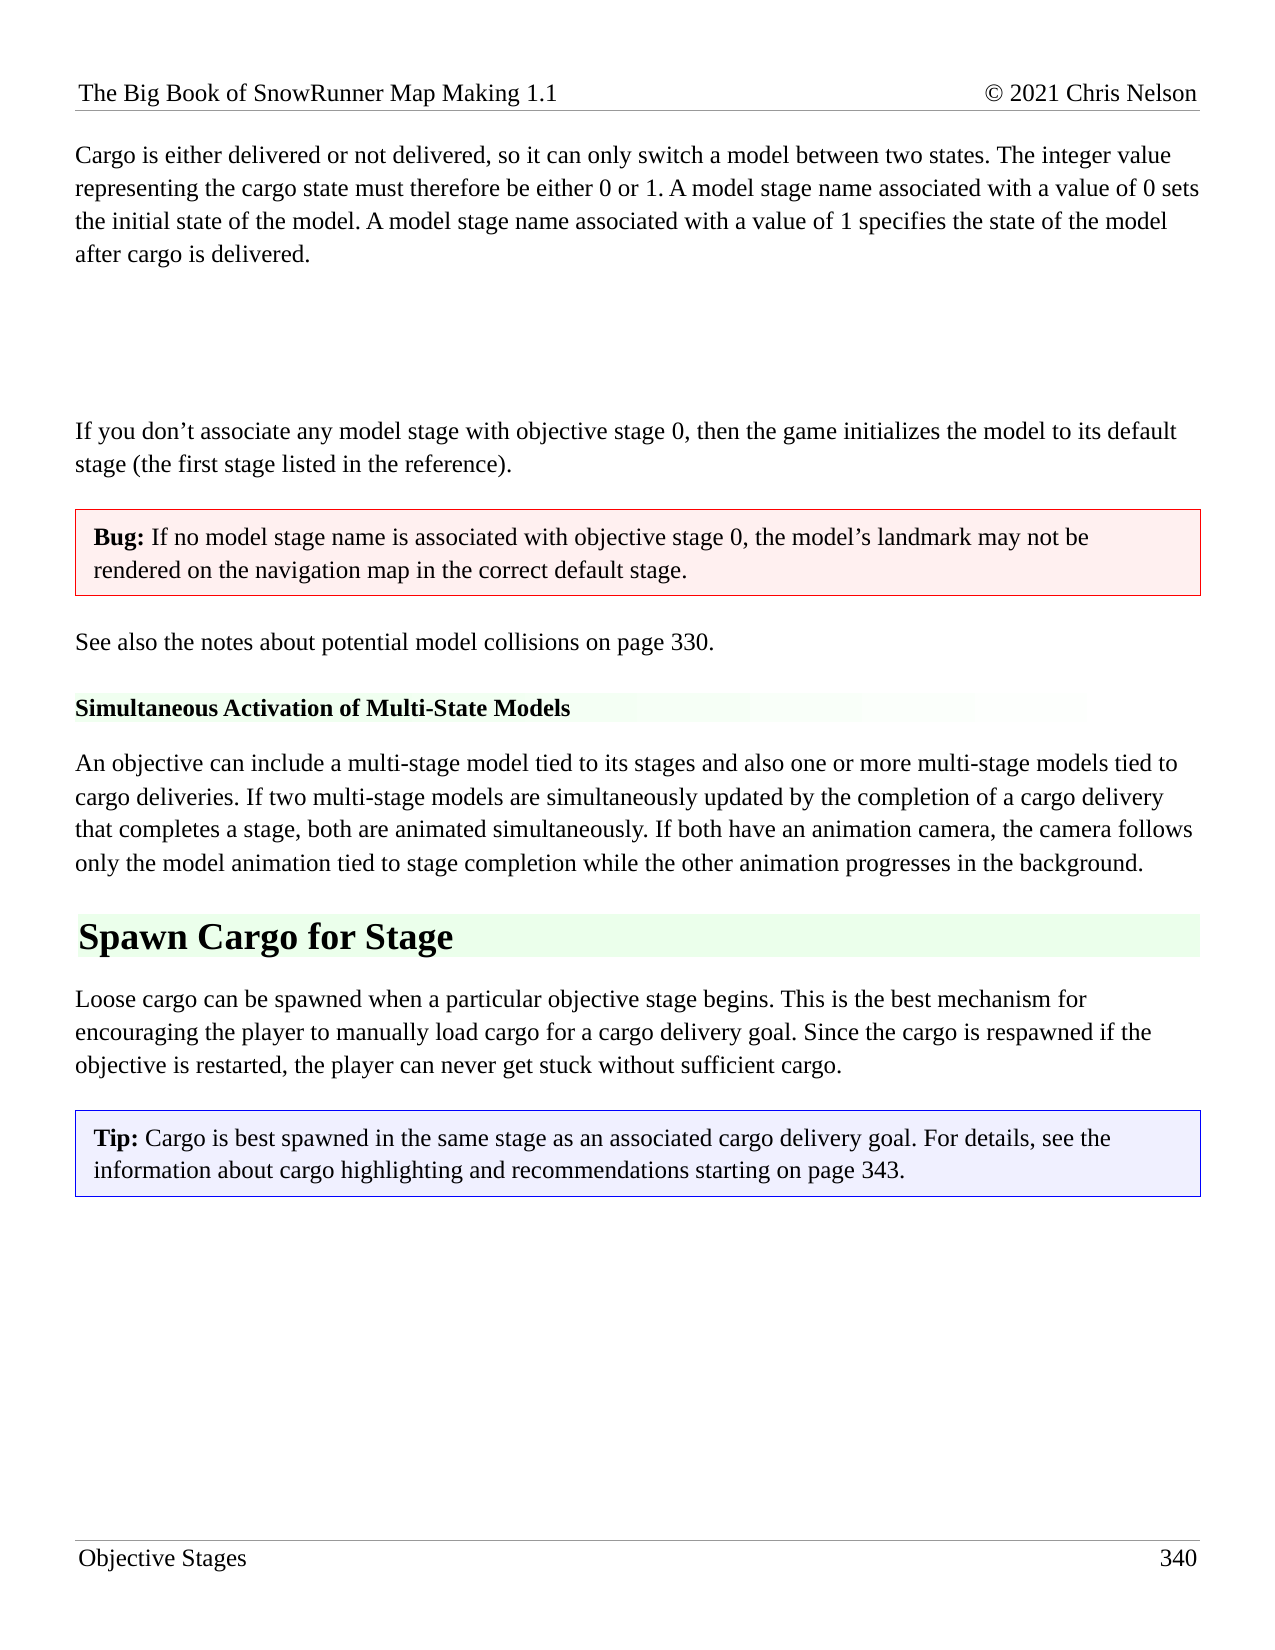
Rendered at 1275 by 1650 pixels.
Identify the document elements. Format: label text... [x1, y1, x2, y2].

text See also the notes about potential model collisions on page 330. [75, 627, 1200, 656]
list Cargo is best spawned in the same stage as an associated cargo delivery goal. For details, see the information about cargo highlighting and recommendations starting on page 343. [76, 1111, 1200, 1196]
text Loose cargo can be spawned when a particular objective stage begins. This is the best mechanism for encouraging the player to manually load cargo for a cargo delivery goal. Since the cargo is respawned if the objective is restarted, the player can never get stuck without sufficient cargo. [75, 984, 1200, 1079]
list If no model stage name is associated with objective stage 0, the model’s landmark may not be rendered on the navigation map in the correct default stage. [76, 510, 1200, 595]
text Cargo is either delivered or not delivered, so it can only switch a model between two states. The integer value representing the cargo state must therefore be either 0 or 1. A model stage name associated with a value of 0 sets the initial state of the model. A model stage name associated with a value of 1 specifies the state of the model after cargo is delivered. [75, 140, 1200, 268]
text An objective can include a multi-stage model tied to its stages and also one or more multi-stage models tied to cargo deliveries. If two multi-stage models are simultaneously updated by the completion of a cargo delivery that completes a stage, both are animated simultaneously. If both have an animation camera, the camera follows only the model animation tied to stage completion while the other animation progresses in the background. [75, 748, 1200, 876]
subtitle Simultaneous Activation of Multi-State Models [75, 693, 1200, 722]
text If you don’t associate any model stage with objective stage 0, then the game initializes the model to its default stage (the first stage listed in the reference). [75, 416, 1200, 478]
subtitle Spawn Cargo for Stage [78, 914, 1200, 957]
